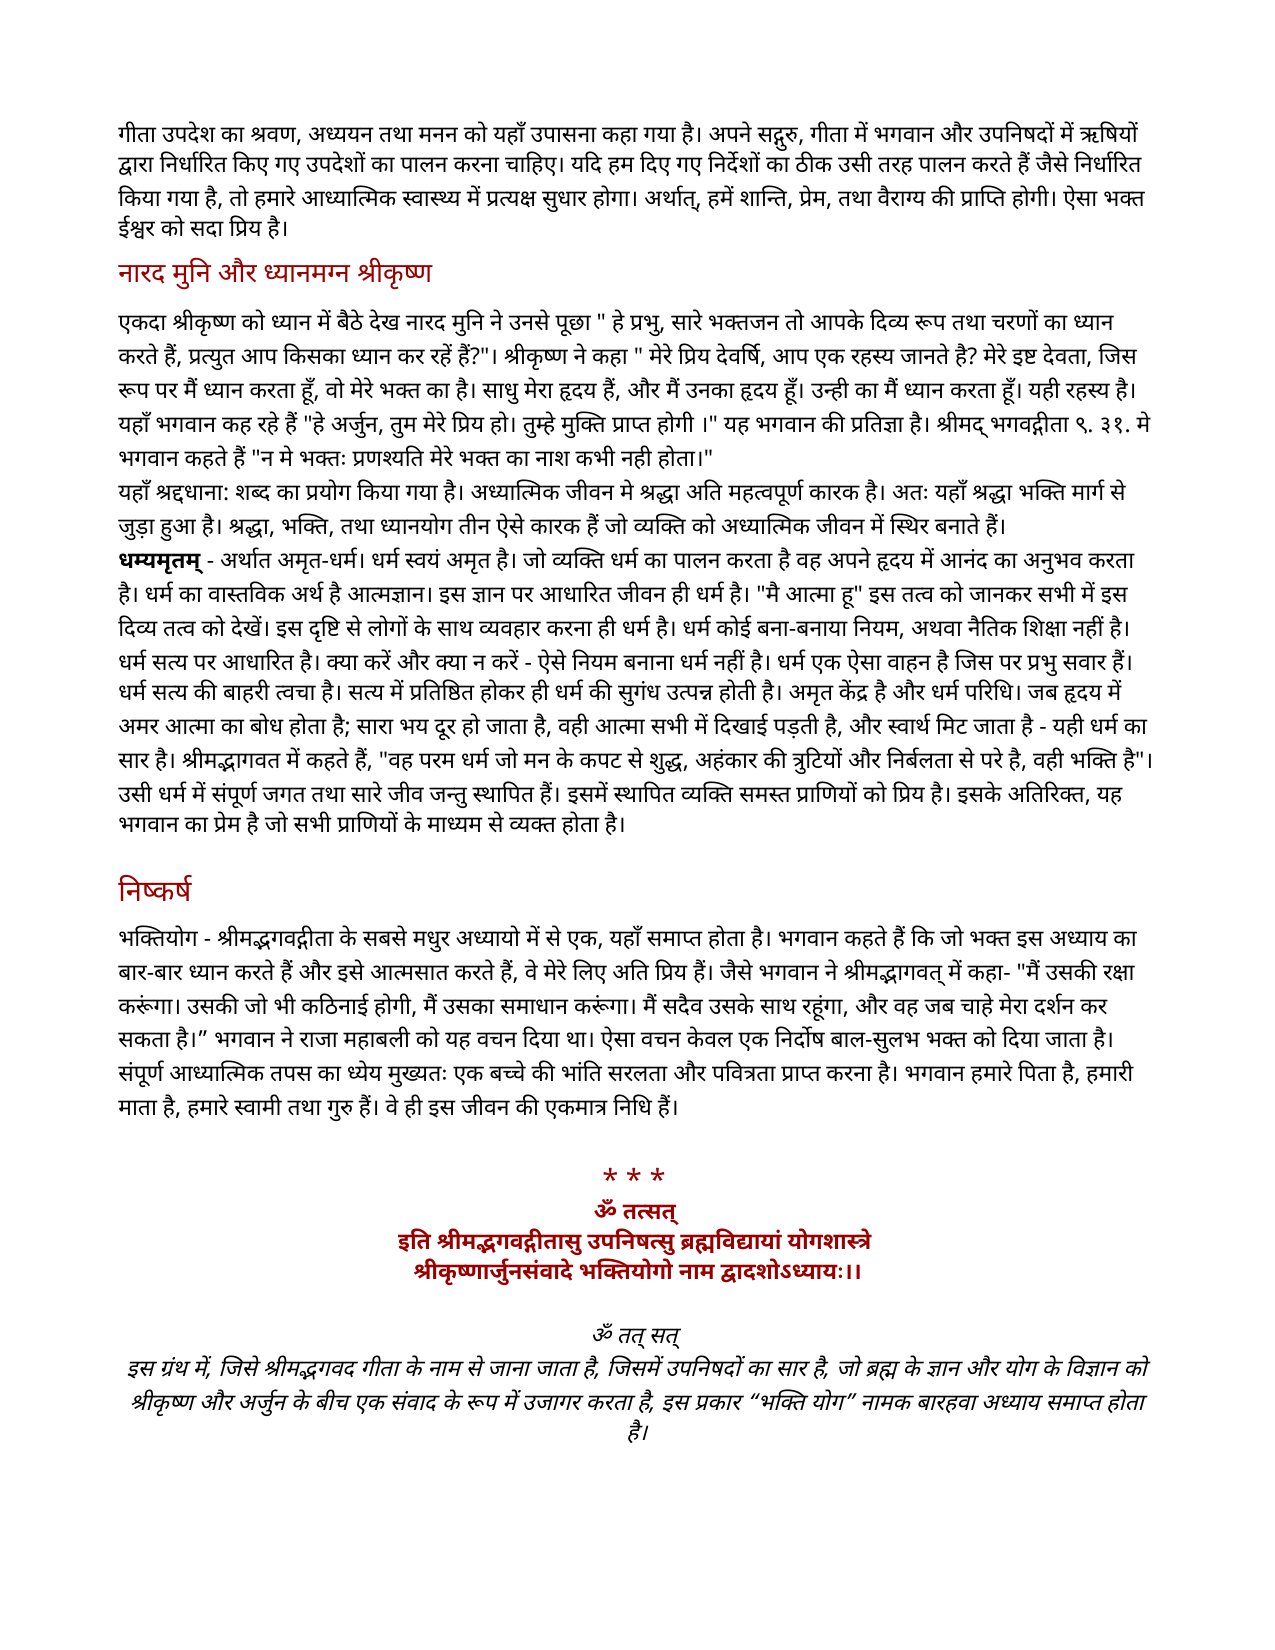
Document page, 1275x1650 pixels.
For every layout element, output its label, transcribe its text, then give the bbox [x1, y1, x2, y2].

text इति श्रीमद्भगवद्गीतासु उपनिषत्सु ब्रह्मविद्यायां योगशास्त्रे [118, 1229, 1157, 1258]
text इस ग्रंथ में, जिसे श्रीमद्भगवद गीता के नाम से जाना जाता है, जिसमें उपनिषदों का सार है, जो ब्रह्म के ज्ञान और योग के विज्ञान को श्रीकृष्ण और अर्जुन के बीच एक संवाद के रूप में उजागर करता है, इस प्रकार “भक्ति योग” नामक बारहवा अध्याय समाप्त होता है। [118, 1352, 1157, 1450]
text भक्तियोग - श्रीमद्भगवद्गीता के सबसे मधुर अध्यायो में से एक, यहाँ समाप्त होता है। भगवान कहते हैं कि जो भक्त इस अध्याय का बार-बार ध्यान करते हैं और इसे आत्मसात करते हैं, वे मेरे लिए अति प्रिय हैं। जैसे भगवान ने श्रीमद्भागवत् में कहा- "मैं उसकी रक्षा करूंगा। उसकी जो भी कठिनाई होगी, मैं उसका समाधान करूंगा। मैं सदैव उसके साथ रहूंगा, और वह जब चाहे मेरा दर्शन कर सकता है।” भगवान ने राजा महाबली को यह वचन दिया था। ऐसा वचन केवल एक निर्दोष बाल-सुलभ भक्त को दिया जाता है। संपूर्ण आध्यात्मिक तपस का ध्येय मुख्यतः एक बच्चे की भांति सरलता और पवित्रता प्राप्त करना है। भगवान हमारे पिता है, हमारी माता है, हमारे स्वामी तथा गुरु हैं। वे ही इस जीवन की एकमात्र निधि हैं। [118, 922, 1157, 1125]
text धम्यमृतम् - अर्थात अमृत-धर्म। धर्म स्वयं अमृत है। जो व्यक्ति धर्म का पालन करता है वह अपने हृदय में आनंद का अनुभव करता है। धर्म का वास्तविक अर्थ है आत्मज्ञान। इस ज्ञान पर आधारित जीवन ही धर्म है। "मै आत्मा हू" इस तत्व को जानकर सभी में इस दिव्य तत्व को देखें। इस दृष्टि से लोगों के साथ व्यवहार करना ही धर्म है। धर्म कोई बना-बनाया नियम, अथवा नैतिक शिक्षा नहीं है। धर्म सत्य पर आधारित है। क्या करें और क्या न करें - ऐसे नियम बनाना धर्म नहीं है। धर्म एक ऐसा वाहन है जिस पर प्रभु सवार हैं। धर्म सत्य की बाहरी त्वचा है। सत्य में प्रतिष्ठित होकर ही धर्म की सुगंध उत्पन्न होती है। अमृत केंद्र है और धर्म परिधि। जब हृदय में अमर आत्मा का बोध होता है; सारा भय दूर हो जाता है, वही आत्मा सभी में दिखाई पड़ती है, और स्वार्थ मिट जाता है - यही धर्म का सार है। श्रीमद्भागवत में कहते हैं, "वह परम धर्म जो मन के कपट से शुद्ध, अहंकार की त्रुटियों और निर्बलता से परे है, वही भक्ति है"। उसी धर्म में संपूर्ण जगत तथा सारे जीव जन्तु स्थापित हैं। इसमें स्थापित व्यक्ति समस्त प्राणियों को प्रिय है। इसके अतिरिक्त, यह भगवान का प्रेम है जो सभी प्राणियों के माध्यम से व्यक्त होता है। [118, 544, 1157, 842]
text ॐ तत्सत् [118, 1199, 1157, 1229]
text एकदा श्रीकृष्ण को ध्यान में बैठे देख नारद मुनि ने उनसे पूछा " हे प्रभु, सारे भक्तजन तो आपके दिव्य रूप तथा चरणों का ध्यान करते हैं, प्रत्युत आप किसका ध्यान कर रहें हैं?"। श्रीकृष्ण ने कहा " मेरे प्रिय देवर्षि, आप एक रहस्य जानते है? मेरे इष्ट देवता, जिस रूप पर मैं ध्यान करता हूँ, वो मेरे भक्त का है। साधु मेरा हृदय हैं, और मैं उनका हृदय हूँ। उन्ही का मैं ध्यान करता हूँ। यही रहस्य है। [118, 306, 1157, 408]
text श्रीकृष्णार्जुनसंवादे भक्तियोगो नाम द्वादशो﻿ऽध्यायः।। [118, 1258, 1157, 1288]
subtitle निष्कर्ष [118, 876, 1157, 913]
text यहाँ भगवान कह रहे हैं "हे अर्जुन, तुम मेरे प्रिय हो। तुम्हे मुक्ति प्राप्त होगी ।" यह भगवान की प्रतिज्ञा है। श्रीमद् भगवद्गीता ९. ३१. मे भगवान कहते हैं "न मे भक्तः प्रणश्यति मेरे भक्त का नाश कभी नही होता।" [118, 408, 1157, 476]
text यहाँ श्रद्दधाना: शब्द का प्रयोग किया गया है। अध्यात्मिक जीवन मे श्रद्धा अति महत्वपूर्ण कारक है। अतः यहाँ श्रद्धा भक्ति मार्ग से जुड़ा हुआ है। श्रद्धा, भक्ति, तथा ध्यानयोग तीन ऐसे कारक हैं जो व्यक्ति को अध्यात्मिक जीवन में स्थिर बनाते हैं। [118, 476, 1157, 544]
subtitle नारद मुनि और ध्यानमग्न श्रीकृष्ण [118, 258, 1157, 293]
text * * * [118, 1159, 1157, 1199]
text ॐ तत् सत् [118, 1322, 1157, 1352]
text गीता उपदेश का श्रवण, अध्ययन तथा मनन को यहाँ उपासना कहा गया है। अपने सद्गुरु, गीता में भगवान और उपनिषदों में ऋषियों द्वारा निर्धारित किए गए उपदेशों का पालन करना चाहिए। यदि हम दिए गए निर्देशों का ठीक उसी तरह पालन करते हैं जैसे निर्धारित किया गया है, तो हमारे आध्यात्मिक स्वास्थ्य में प्रत्यक्ष सुधार होगा। अर्थात्, हमें शान्ति, प्रेम, तथा वैराग्य की प्राप्ति होगी। ऐसा भक्त ईश्वर को सदा प्रिय है। [118, 118, 1157, 246]
